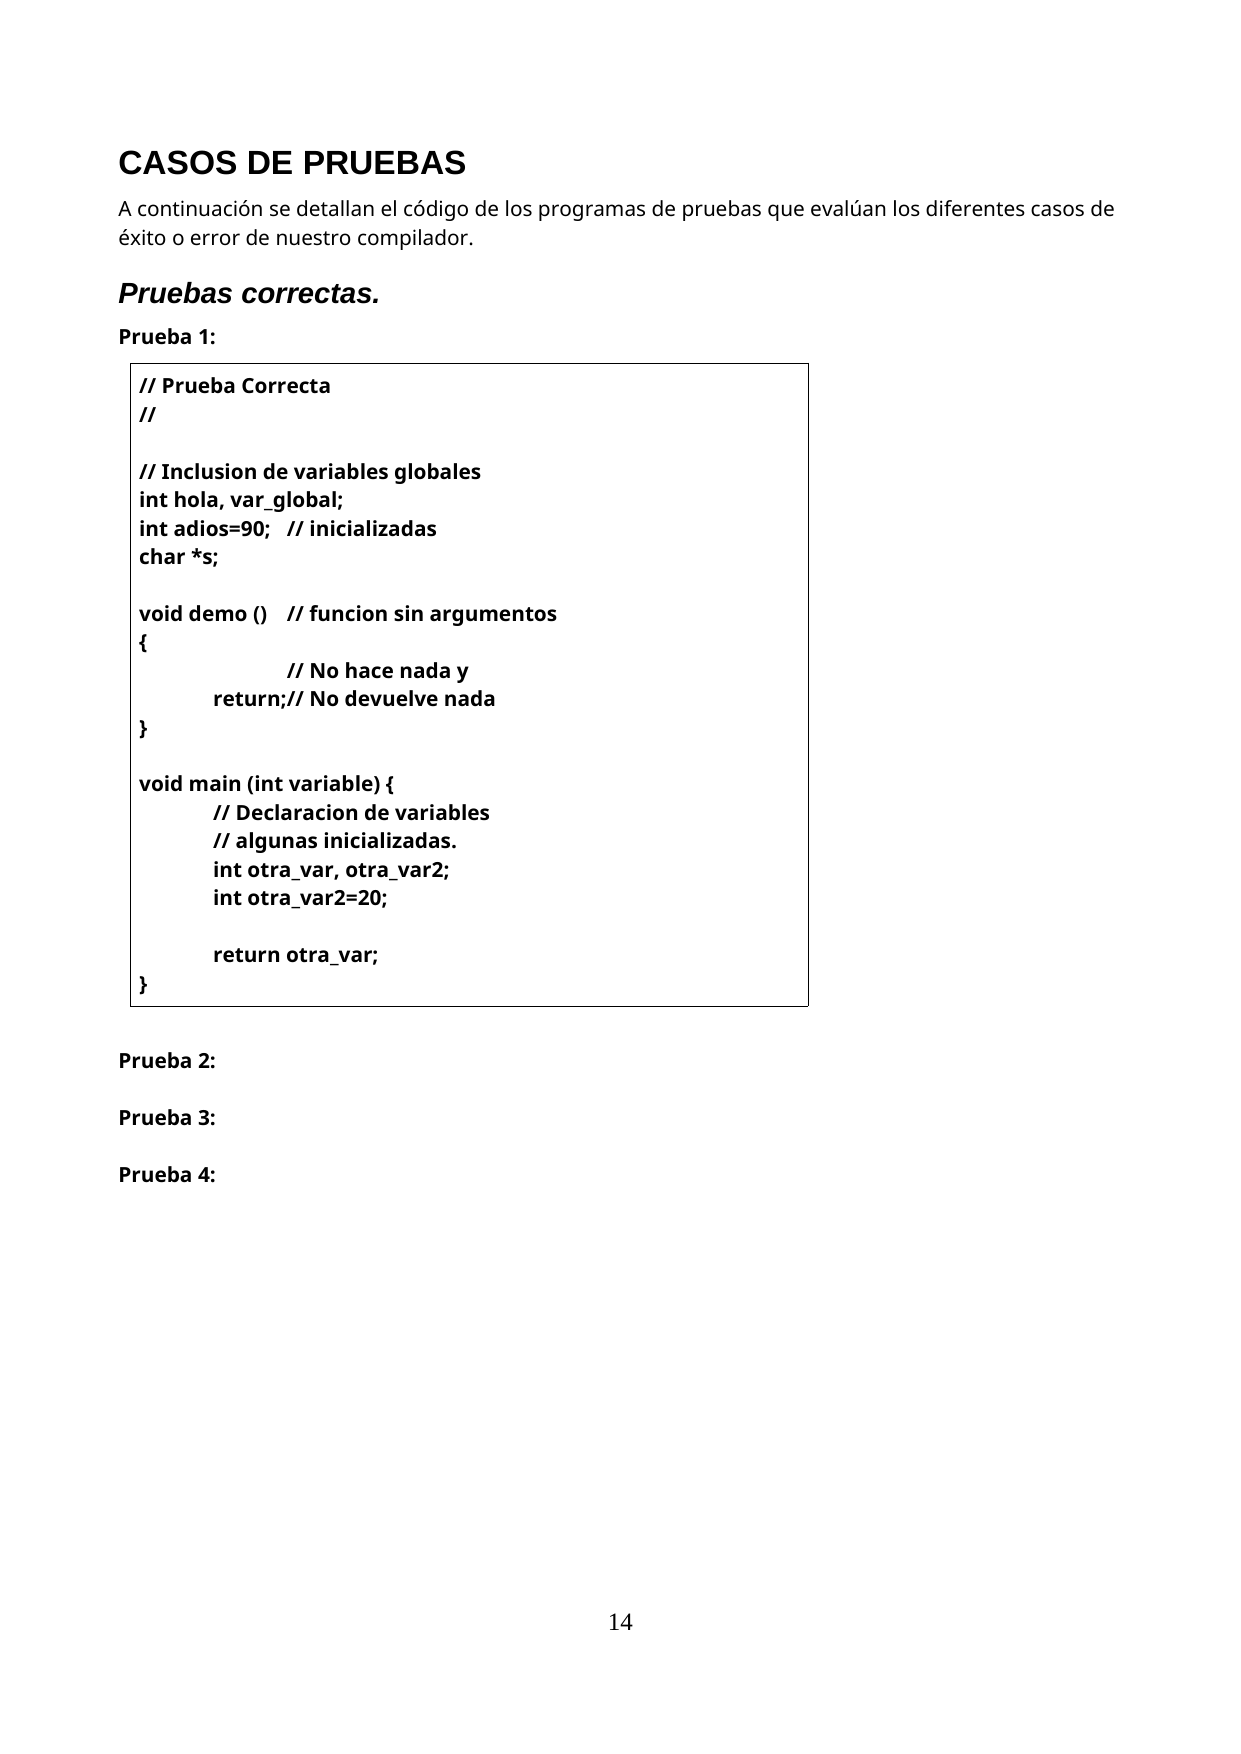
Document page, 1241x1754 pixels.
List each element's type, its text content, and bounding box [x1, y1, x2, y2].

text Prueba 2: [118, 1046, 1122, 1075]
text // [139, 400, 799, 428]
text } [139, 713, 799, 741]
text int hola, var_global; [139, 485, 799, 514]
text { [139, 627, 799, 656]
text int adios=90; // inicializadas [139, 514, 799, 542]
text return otra_var; [139, 940, 799, 969]
text // Declaracion de variables [139, 798, 799, 826]
text A continuación se detallan el código de los programas de pruebas que evalúan los diferentes casos de éxito o error de nuestro compilador. [118, 194, 1122, 251]
text return; // No devuelve nada [139, 684, 799, 713]
text } [139, 969, 799, 997]
text Prueba 4: [118, 1160, 1122, 1188]
text // Inclusion de variables globales [139, 457, 799, 485]
text char *s; [139, 542, 799, 571]
text int otra_var2=20; [139, 883, 799, 912]
text void demo () // funcion sin argumentos [139, 599, 799, 627]
subtitle Pruebas correctas. [118, 276, 1122, 310]
text void main (int variable) { [139, 769, 799, 798]
text // No hace nada y [139, 656, 799, 684]
text int otra_var, otra_var2; [139, 855, 799, 883]
text // Prueba Correcta [139, 371, 799, 400]
subtitle CASOS DE PRUEBAS [118, 143, 1122, 182]
text Prueba 3: [118, 1103, 1122, 1132]
text // algunas inicializadas. [139, 826, 799, 855]
text Prueba 1: [118, 322, 1122, 351]
